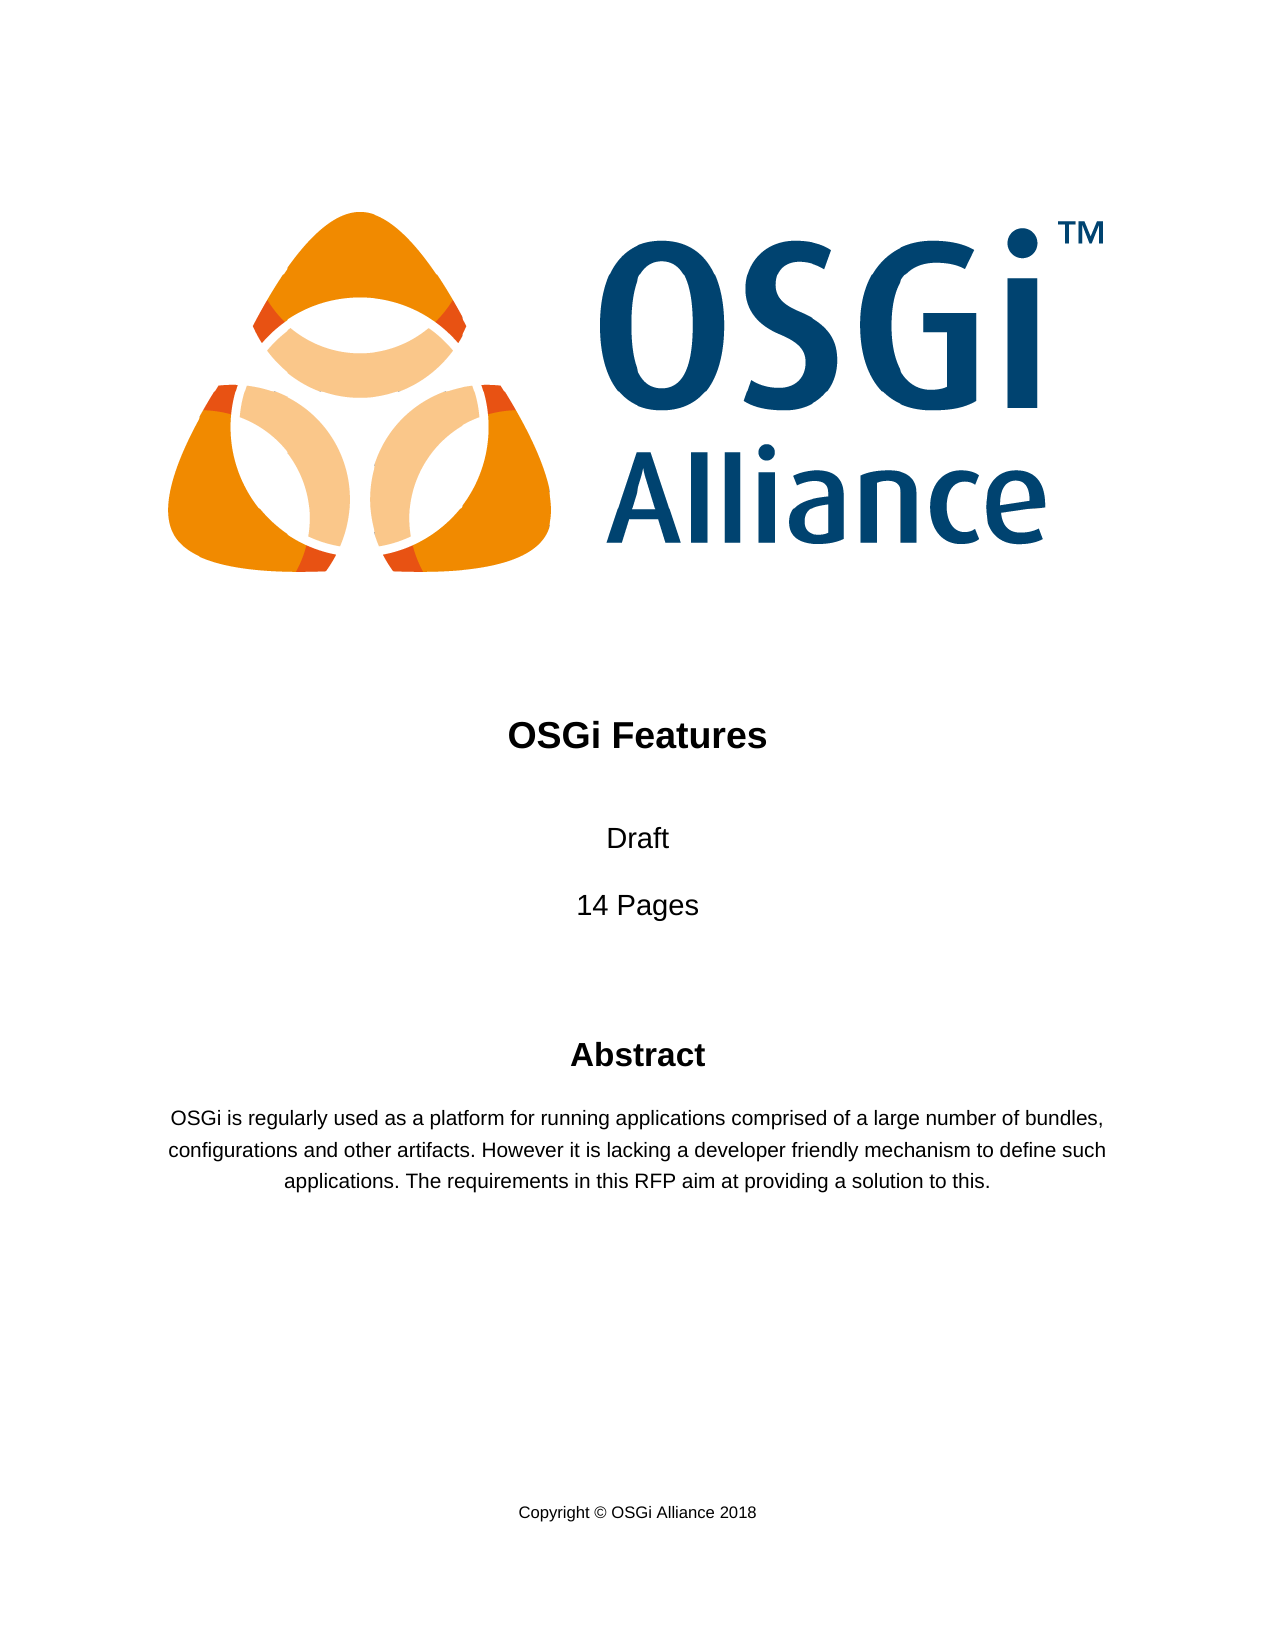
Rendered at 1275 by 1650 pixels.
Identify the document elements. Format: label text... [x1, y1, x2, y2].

title Draft 14 Pages [112, 821, 1162, 922]
picture [112, 158, 1163, 626]
title OSGi Features [112, 714, 1162, 757]
text Abstract [112, 1036, 1162, 1074]
text OSGi is regularly used as a platform for running applications comprised of a large number of bundles, configurations and other artifacts. However it is lacking a developer friendly mechanism to define such applications. The requirements in this RFP aim at providing a solution to this. [112, 1099, 1162, 1193]
